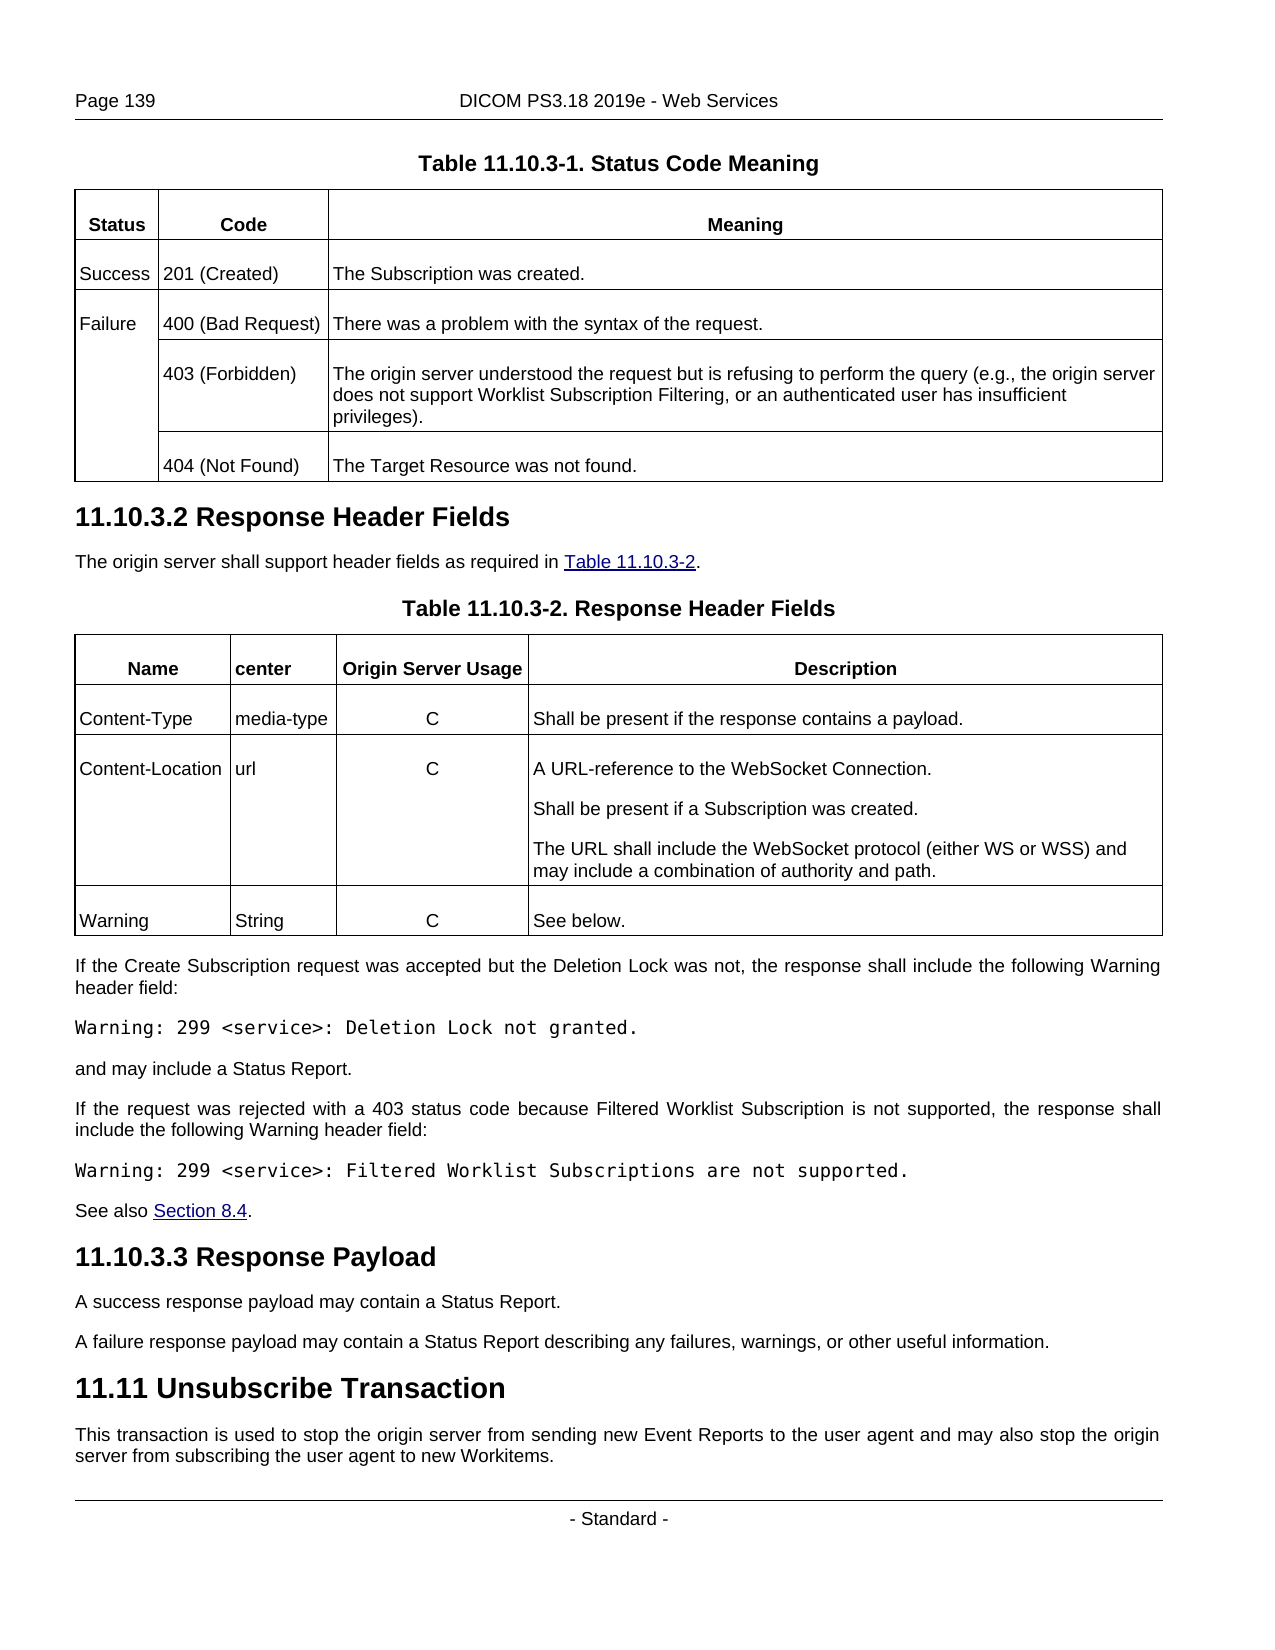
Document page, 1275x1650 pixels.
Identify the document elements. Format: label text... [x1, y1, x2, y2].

text 11.10.3.3 Response Payload [75, 1241, 1162, 1272]
table_header Code [159, 190, 328, 239]
table_cell Success [76, 240, 158, 289]
table_cell C [337, 685, 528, 733]
text If the request was rejected with a 403 status code because Filtered Worklist Subscription is not supported, the response shall include the following Warning header field: [75, 1098, 1162, 1141]
table_cell Warning [76, 886, 230, 935]
table_cell C [337, 735, 528, 885]
table_header center [231, 635, 336, 684]
table_cell The Subscription was created. [329, 240, 1162, 289]
table_header Origin Server Usage [337, 635, 528, 684]
text Warning: 299 <service>: Deletion Lock not granted. [75, 1017, 1162, 1039]
text Table 11.10.3-1. Status Code Meaning [75, 150, 1162, 176]
text Warning: 299 <service>: Filtered Worklist Subscriptions are not supported. [75, 1159, 1162, 1181]
table_cell media-type [231, 685, 336, 733]
table_header Name [76, 635, 230, 684]
table_cell There was a problem with the syntax of the request. [329, 290, 1162, 338]
text See also Section 8.4. [75, 1200, 1162, 1222]
table_cell The origin server understood the request but is refusing to perform the query (e.g., the origin server does not support Worklist Subscription Filtering, or an authenticated user has insufficient privileges). [329, 340, 1162, 431]
text Table 11.10.3-2. Response Header Fields [75, 595, 1162, 621]
table_cell 201 (Created) [159, 240, 328, 289]
table_cell The Target Resource was not found. [329, 432, 1162, 481]
table_cell Shall be present if the response contains a payload. [529, 685, 1162, 733]
table_cell 404 (Not Found) [159, 432, 328, 481]
table_cell 403 (Forbidden) [159, 340, 328, 431]
text The origin server shall support header fields as required in Table 11.10.3-2. [75, 551, 1162, 572]
text 11.10.3.2 Response Header Fields [75, 501, 1162, 532]
table_cell Failure [76, 290, 158, 481]
text A failure response payload may contain a Status Report describing any failures, warnings, or other useful information. [75, 1331, 1162, 1352]
text and may include a Status Report. [75, 1057, 1162, 1079]
table_header Meaning [329, 190, 1162, 239]
table_cell 400 (Bad Request) [159, 290, 328, 338]
table_cell C [337, 886, 528, 935]
text If the Create Subscription request was accepted but the Deletion Lock was not, the response shall include the following Warning header field: [75, 955, 1162, 998]
text 11.11 Unsubscribe Transaction [75, 1371, 1162, 1405]
table_cell Content-Type [76, 685, 230, 733]
table_cell A URL-reference to the WebSocket Connection. Shall be present if a Subscription was created. The URL shall include the WebSocket protocol (either WS or WSS) and may include a combination of authority and path. [529, 735, 1162, 885]
table_cell See below. [529, 886, 1162, 935]
table_header Description [529, 635, 1162, 684]
text This transaction is used to stop the origin server from sending new Event Reports to the user agent and may also stop the origin server from subscribing the user agent to new Workitems. [75, 1423, 1162, 1467]
table_cell url [231, 735, 336, 885]
table_header Status [76, 190, 158, 239]
table_cell Content-Location [76, 735, 230, 885]
table_cell String [231, 886, 336, 935]
text A success response payload may contain a Status Report. [75, 1291, 1162, 1312]
